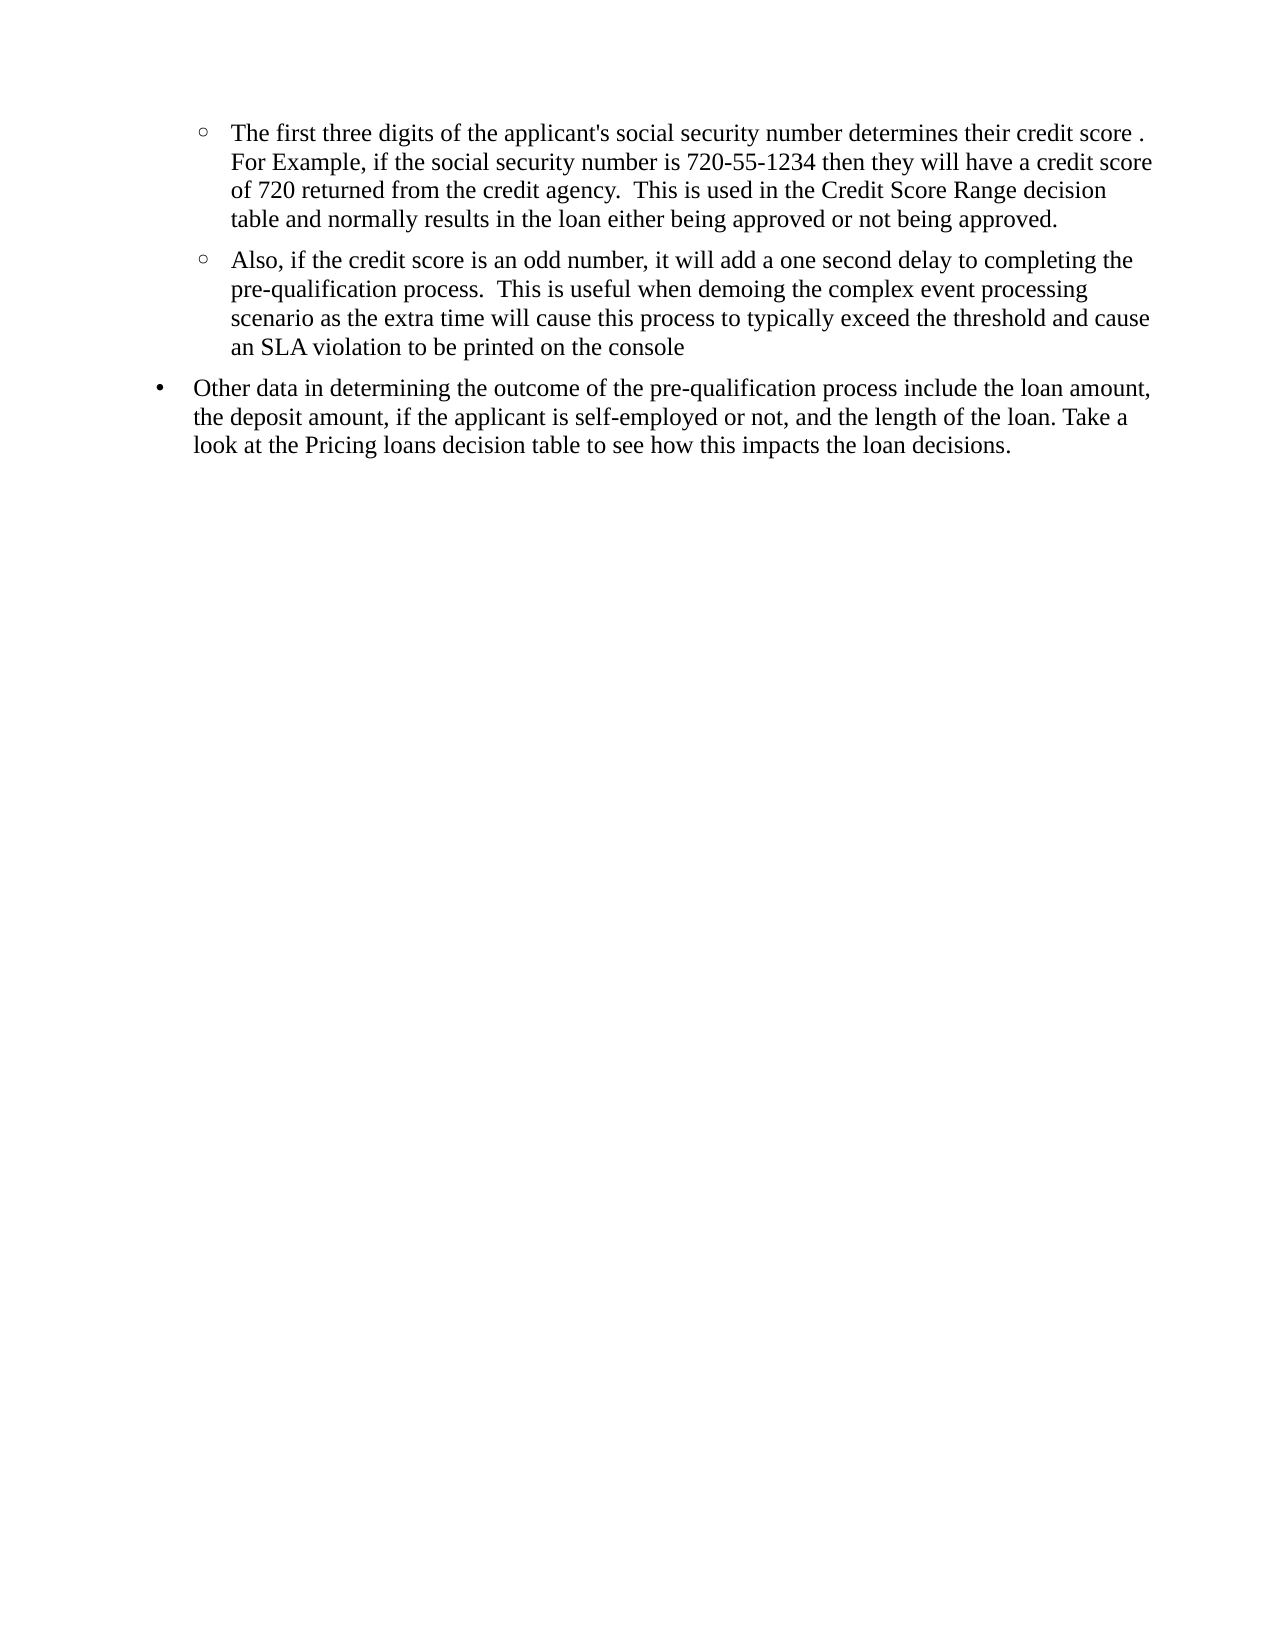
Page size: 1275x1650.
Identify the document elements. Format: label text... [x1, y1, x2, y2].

list Other data in determining the outcome of the pre-qualification process include the loan amount, the deposit amount, if the applicant is self-employed or not, and the length of the loan. Take a look at the Pricing loans decision table to see how this impacts the loan decisions. [156, 373, 1157, 459]
list Also, if the credit score is an odd number, it will add a one second delay to completing the pre-qualification process. This is useful when demoing the complex event processing scenario as the extra time will cause this process to typically exceed the threshold and cause an SLA violation to be printed on the console [193, 246, 1157, 361]
list The first three digits of the applicant's social security number determines their credit score . For Example, if the social security number is 720-55-1234 then they will have a credit score of 720 returned from the credit agency. This is used in the Credit Score Range decision table and normally results in the loan either being approved or not being approved. [193, 118, 1157, 233]
